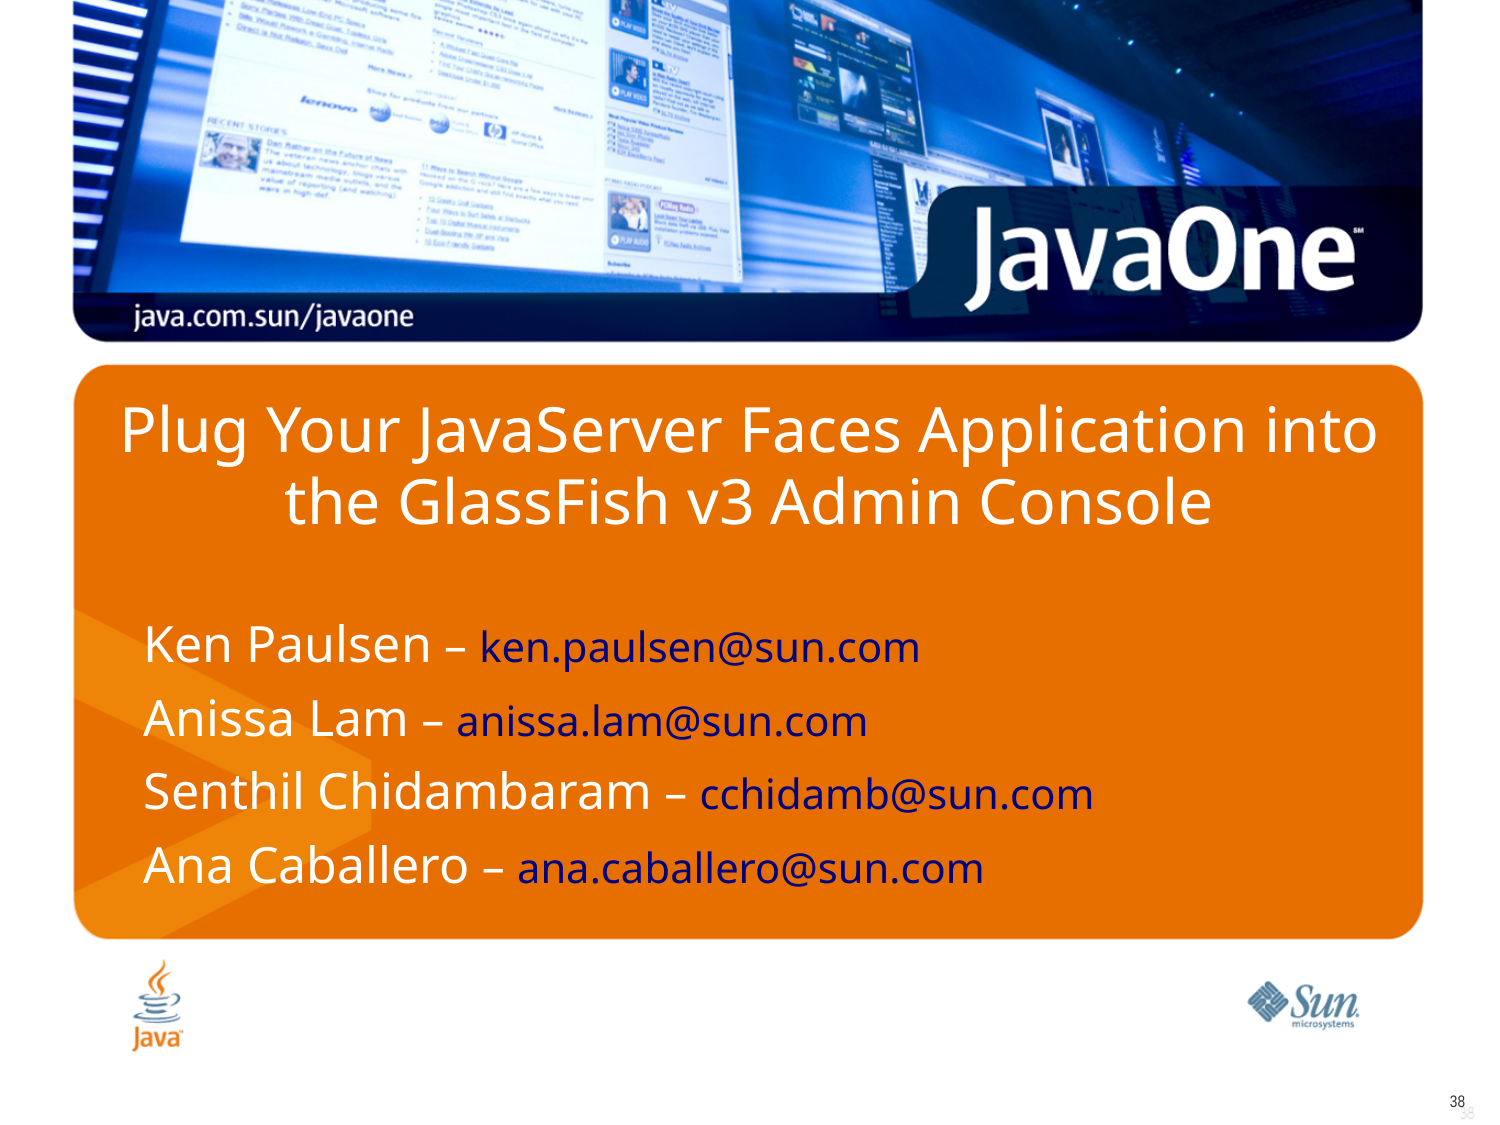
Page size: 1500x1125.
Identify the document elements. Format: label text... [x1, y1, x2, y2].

title Plug Your JavaServer Faces Application into the GlassFish v3 Admin Console [112, 394, 1388, 598]
list Ken Paulsen – ken.paulsen@sun.com Anissa Lam – anissa.lam@sun.com Senthil Chidambaram – cchidamb@sun.com Ana Caballero – ana.caballero@sun.com [143, 612, 1351, 857]
text_box [1368, 1081, 1466, 1125]
picture [0, 0, 1500, 1125]
